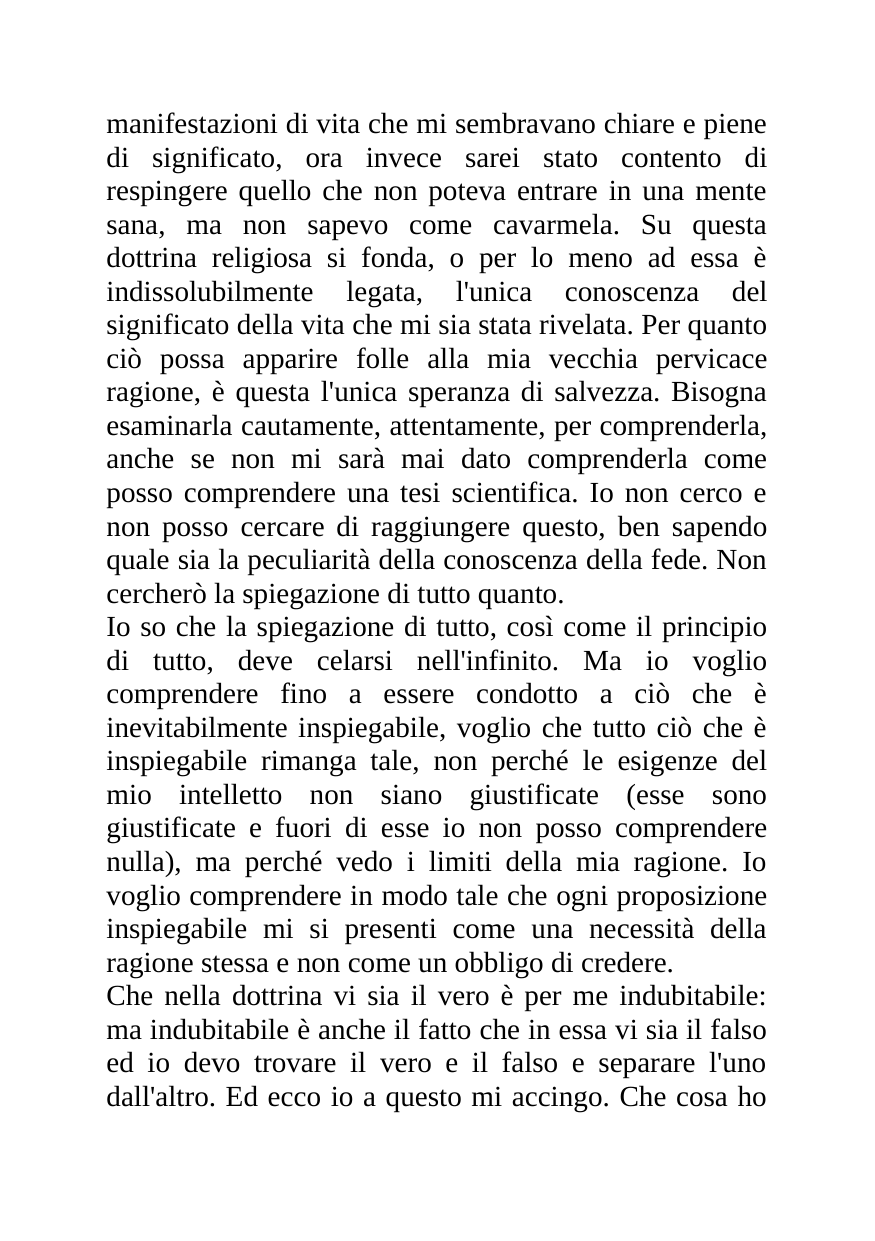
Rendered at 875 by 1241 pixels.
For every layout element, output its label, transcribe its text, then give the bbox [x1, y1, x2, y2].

text manifestazioni di vita che mi sembravano chiare e piene di significato, ora invece sarei stato contento di respingere quello che non poteva entrare in una mente sana, ma non sapevo come cavarmela. Su questa dottrina religiosa si fonda, o per lo meno ad essa è indissolubilmente legata, l'unica conoscenza del significato della vita che mi sia stata rivelata. Per quanto ciò possa apparire folle alla mia vecchia pervicace ragione, è questa l'unica speranza di salvezza. Bisogna esaminarla cautamente, attentamente, per comprenderla, anche se non mi sarà mai dato comprenderla come posso comprendere una tesi scientifica. Io non cerco e non posso cercare di raggiungere questo, ben sapendo quale sia la peculiarità della conoscenza della fede. Non cercherò la spiegazione di tutto quanto. [106, 106, 768, 609]
text Io so che la spiegazione di tutto, così come il principio di tutto, deve celarsi nell'infinito. Ma io voglio comprendere fino a essere condotto a ciò che è inevitabilmente inspiegabile, voglio che tutto ciò che è inspiegabile rimanga tale, non perché le esigenze del mio intelletto non siano giustificate (esse sono giustificate e fuori di esse io non posso comprendere nulla), ma perché vedo i limiti della mia ragione. Io voglio comprendere in modo tale che ogni proposizione inspiegabile mi si presenti come una necessità della ragione stessa e non come un obbligo di credere. [106, 609, 768, 978]
text Che nella dottrina vi sia il vero è per me indubitabile: ma indubitabile è anche il fatto che in essa vi sia il falso ed io devo trovare il vero e il falso e separare l'uno dall'altro. Ed ecco io a questo mi accingo. Che cosa ho [106, 978, 768, 1112]
